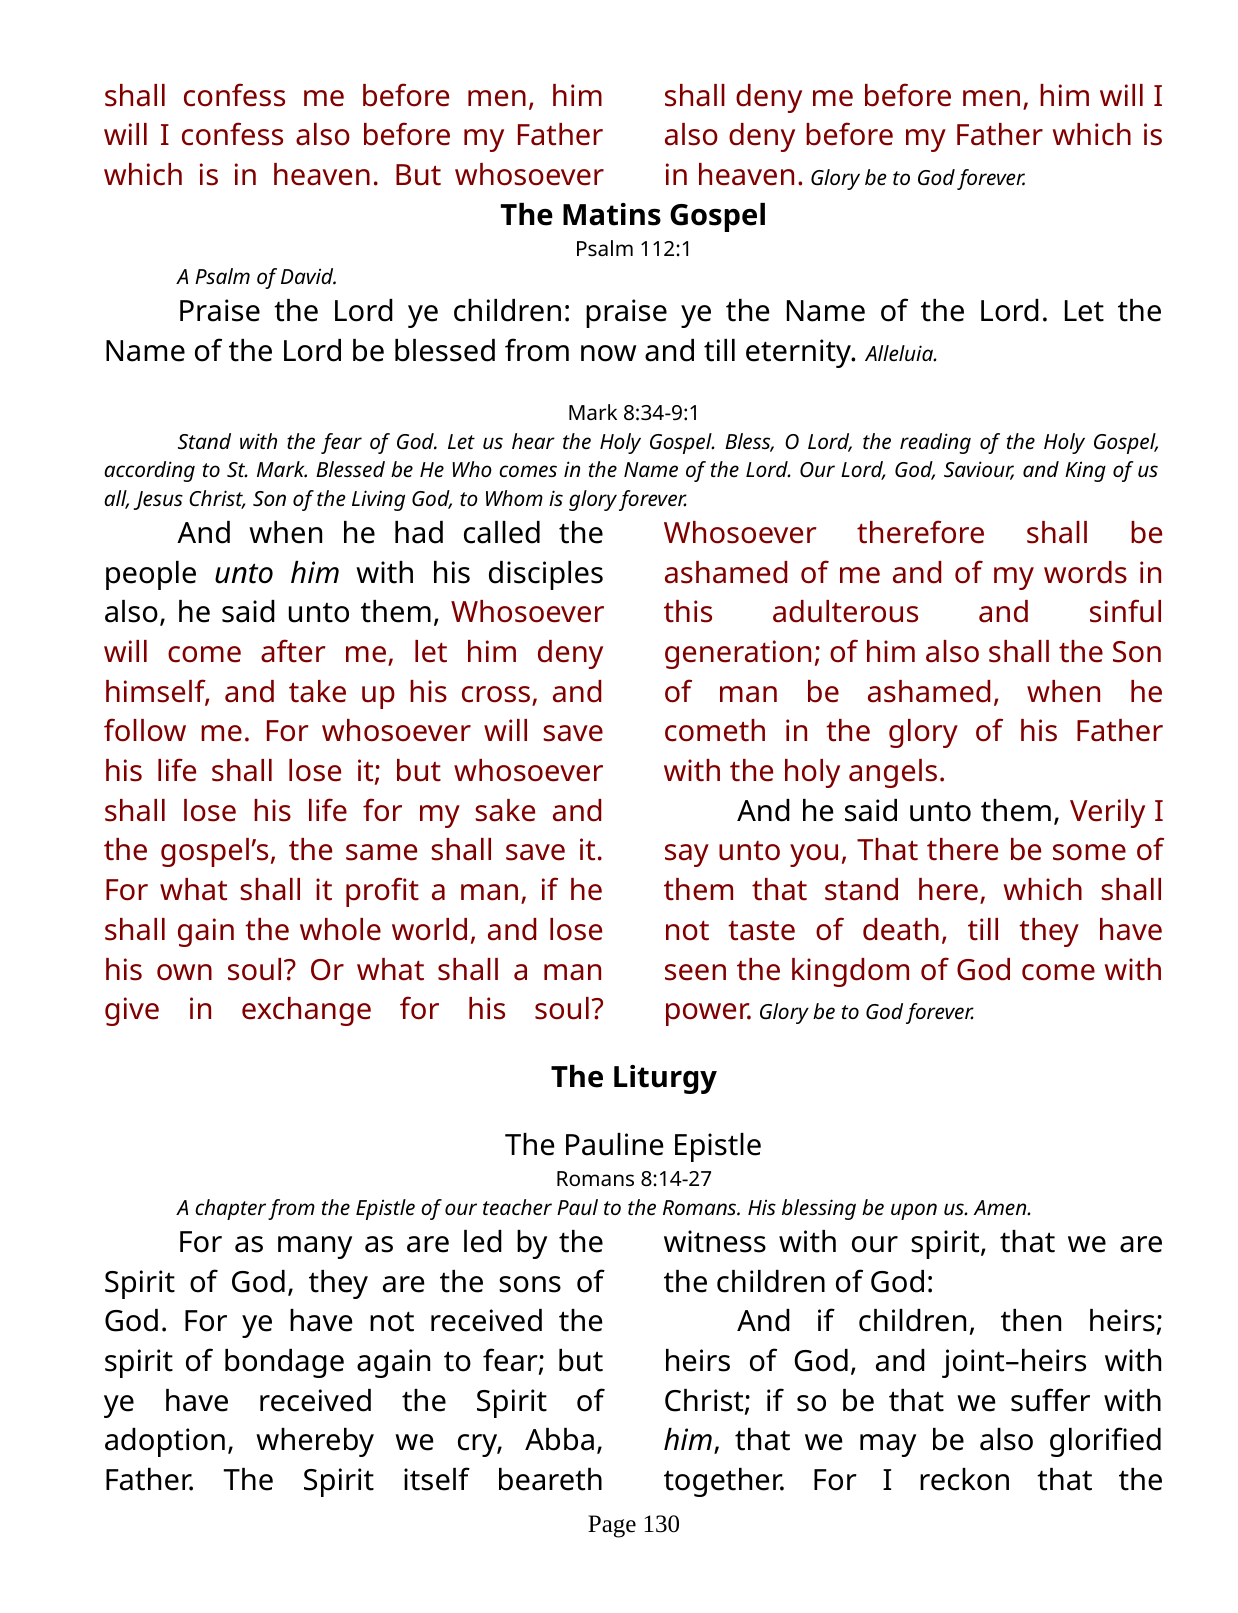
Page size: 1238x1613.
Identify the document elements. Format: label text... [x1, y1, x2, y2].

text Stand with the fear of God. Let us hear the Holy Gospel. Bless, O Lord, the reading of the Holy Gospel, according to St. Mark. Blessed be He Who comes in the Name of the Lord. Our Lord, God, Saviour, and King of us all, Jesus Christ, Son of the Living God, to Whom is glory forever. [103, 427, 1164, 512]
text witness with our spirit, that we are the children of God: [663, 1221, 1164, 1301]
text And when he had called the people unto him with his disciples also, he said unto them, Whosoever will come after me, let him deny himself, and take up his cross, and follow me. For whosoever will save his life shall lose it; but whosoever shall lose his life for my sake and the gospel’s, the same shall save it. For what shall it profit a man, if he shall gain the whole world, and lose his own soul? Or what shall a man give in exchange for his soul? [103, 512, 604, 1028]
text Romans 8:14-27 [103, 1164, 1164, 1193]
text A chapter from the Epistle of our teacher Paul to the Romans. His blessing be upon us. Amen. [103, 1193, 1164, 1221]
text Praise the Lord ye children: praise ye the Name of the Lord. Let the Name of the Lord be blessed from now and till eternity. Alleluia. [103, 291, 1164, 370]
text shall deny me before men, him will I also deny before my Father which is in heaven. Glory be to God forever. [663, 75, 1164, 194]
text And if children, then heirs; heirs of God, and joint–heirs with Christ; if so be that we suffer with him, that we may be also glorified together. For I reckon that the [663, 1301, 1164, 1499]
text Psalm 112:1 [103, 234, 1164, 262]
text Mark 8:34-9:1 [103, 398, 1164, 427]
text And he said unto them, Verily I say unto you, That there be some of them that stand here, which shall not taste of death, till they have seen the kingdom of God come with power. Glory be to God forever. [663, 790, 1164, 1028]
text The Matins Gospel [103, 194, 1164, 234]
text For as many as are led by the Spirit of God, they are the sons of God. For ye have not received the spirit of bondage again to fear; but ye have received the Spirit of adoption, whereby we cry, Abba, Father. The Spirit itself beareth [103, 1221, 604, 1499]
text The Pauline Epistle [103, 1125, 1164, 1164]
text The Liturgy [103, 1057, 1164, 1096]
text shall confess me before men, him will I confess also before my Father which is in heaven. But whosoever [103, 75, 604, 194]
text A Psalm of David. [103, 262, 1164, 291]
text Whosoever therefore shall be ashamed of me and of my words in this adulterous and sinful generation; of him also shall the Son of man be ashamed, when he cometh in the glory of his Father with the holy angels. [663, 512, 1164, 790]
